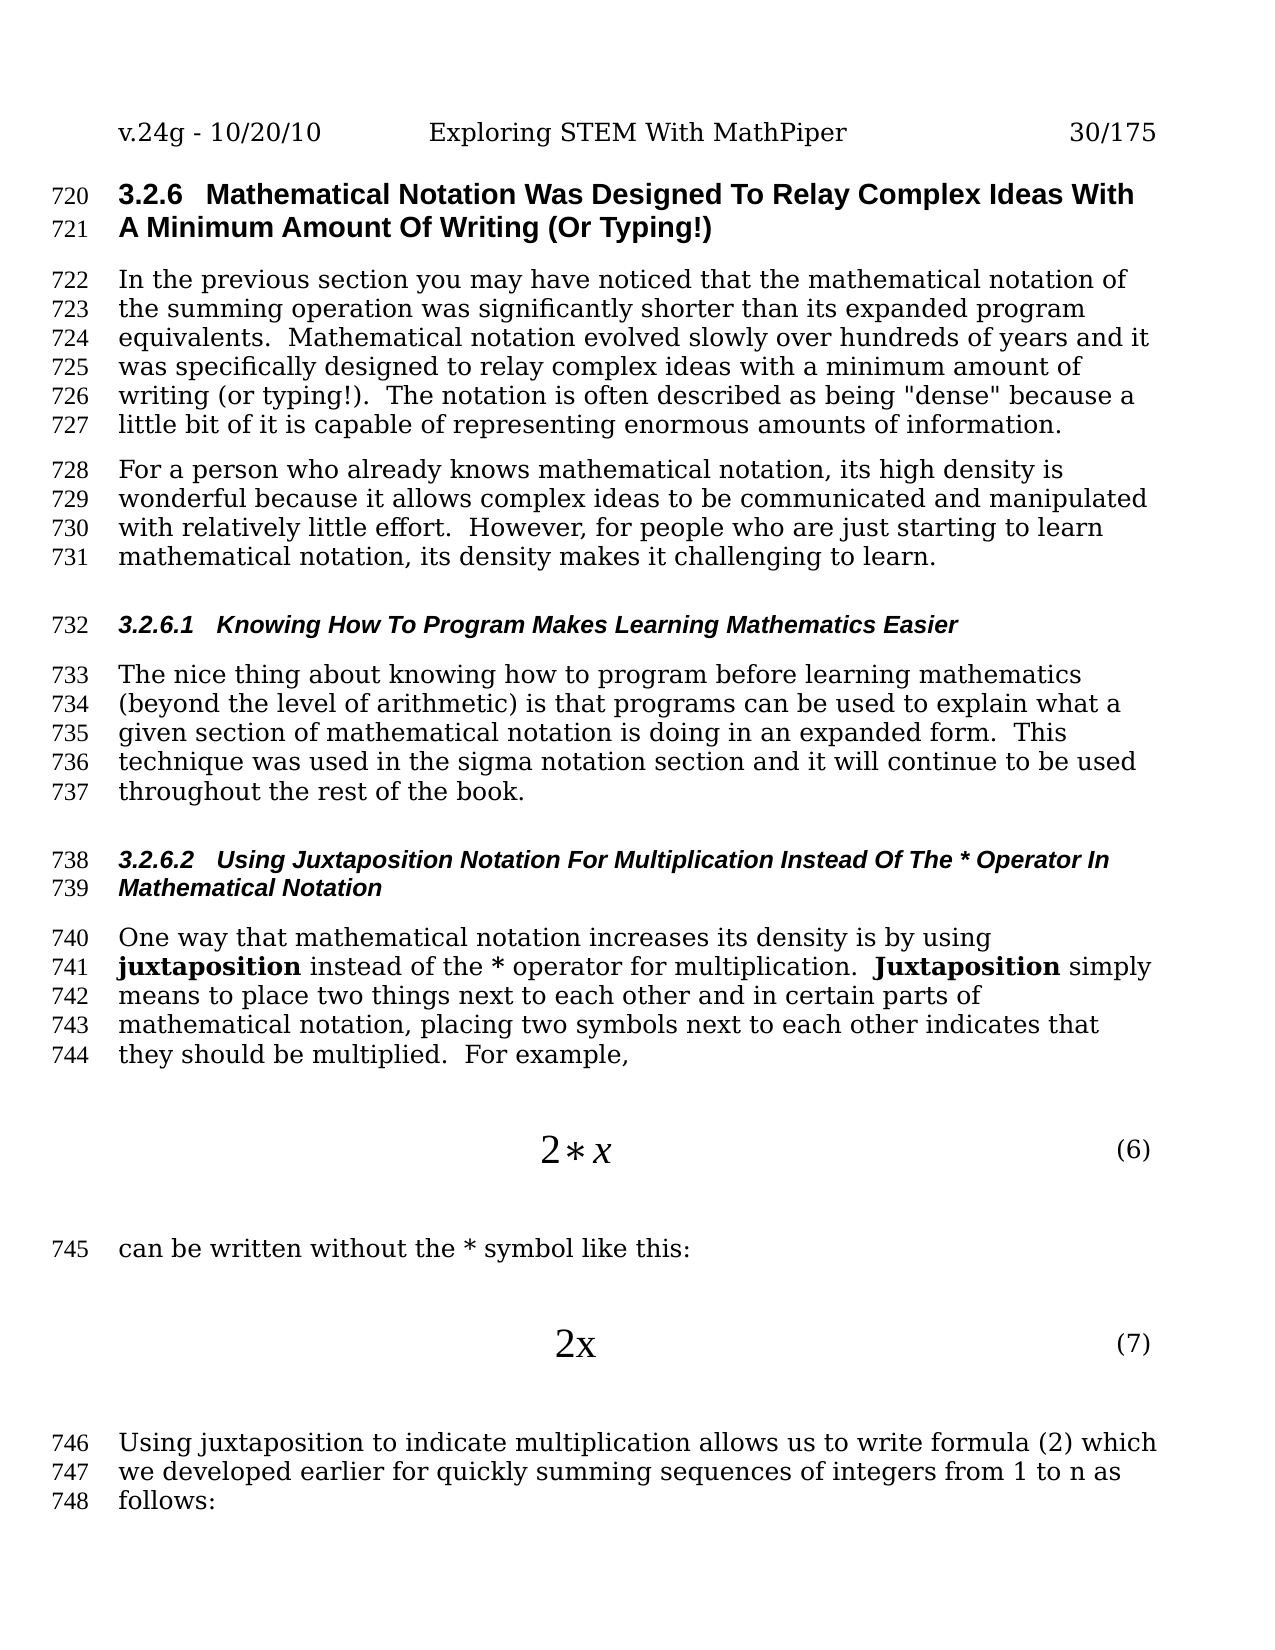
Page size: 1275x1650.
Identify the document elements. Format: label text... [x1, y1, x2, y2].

table_header [118, 1313, 1041, 1375]
text One way that mathematical notation increases its density is by using juxtaposition instead of the * operator for multiplication. Juxtaposition simply means to place two things next to each other and in certain parts of mathematical notation, placing two symbols next to each other indicates that they should be multiplied. For example, [118, 923, 1157, 1069]
subtitle Using Juxtaposition Notation For Multiplication Instead Of The * Operator In Mathematical Notation [118, 845, 1157, 902]
table_header (7) [1041, 1313, 1157, 1375]
text can be written without the * symbol like this: [118, 1234, 1157, 1263]
table_header (6) [1041, 1119, 1157, 1181]
text Using juxtaposition to indicate multiplication allows us to write formula (2) which we developed earlier for quickly summing sequences of integers from 1 to n as follows: [118, 1428, 1157, 1515]
subtitle Knowing How To Program Makes Learning Mathematics Easier [118, 611, 1157, 639]
text The nice thing about knowing how to program before learning mathematics (beyond the level of arithmetic) is that programs can be used to explain what a given section of mathematical notation is doing in an expanded form. This technique was used in the sigma notation section and it will continue to be used throughout the rest of the book. [118, 660, 1157, 806]
table_header [118, 1119, 1041, 1181]
text In the previous section you may have noticed that the mathematical notation of the summing operation was significantly shorter than its expanded program equivalents. Mathematical notation evolved slowly over hundreds of years and it was specifically designed to relay complex ideas with a minimum amount of writing (or typing!). The notation is often described as being "dense" because a little bit of it is capable of representing enormous amounts of information. [118, 265, 1157, 440]
subtitle Mathematical Notation Was Designed To Relay Complex Ideas With A Minimum Amount Of Writing (Or Typing!) [118, 177, 1157, 244]
text For a person who already knows mathematical notation, its high density is wonderful because it allows complex ideas to be communicated and manipulated with relatively little effort. However, for people who are just starting to learn mathematical notation, its density makes it challenging to learn. [118, 455, 1157, 571]
